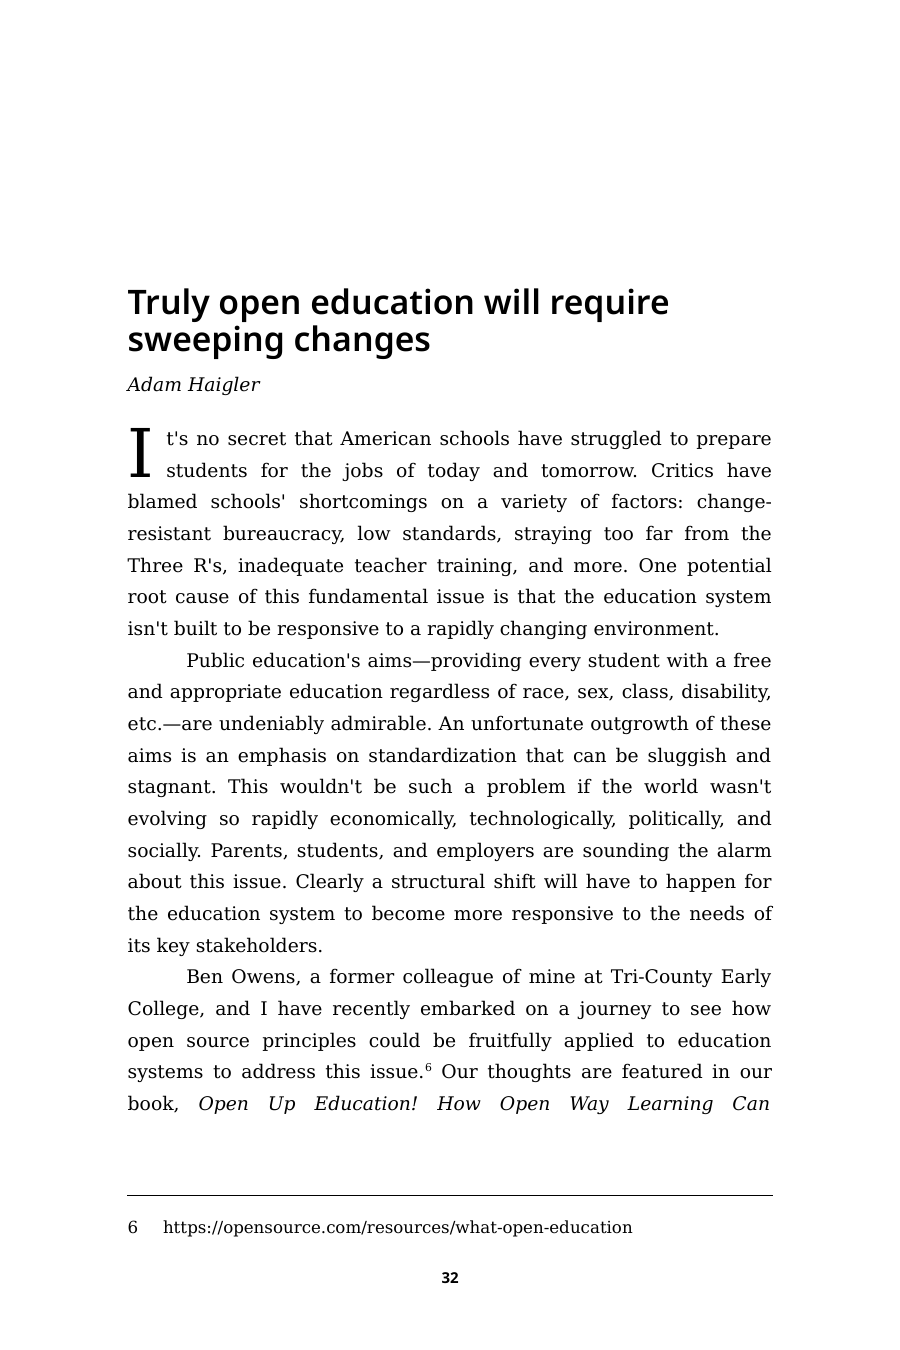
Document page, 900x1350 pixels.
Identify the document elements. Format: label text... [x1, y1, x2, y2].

text https://opensource.com/resources/what-open-education [127, 1218, 772, 1237]
text Ben Owens, a former colleague of mine at Tri-County Early College, and I have recently embarked on a journey to see how open source principles could be fruitfully applied to education systems to address this issue. Our thoughts are featured in our book, Open Up Education! How Open Way Learning Can [127, 966, 772, 1115]
text Adam Haigler [127, 374, 772, 396]
text Public education's aims—providing every student with a free and appropriate education regardless of race, sex, class, disability, etc.—are undeniably admirable. An unfortunate outgrowth of these aims is an emphasis on standardization that can be sluggish and stagnant. This wouldn't be such a problem if the world wasn't evolving so rapidly economically, technologically, politically, and socially. Parents, students, and employers are sounding the alarm about this issue. Clearly a structural shift will have to happen for the education system to become more responsive to the needs of its key stakeholders. [127, 650, 772, 957]
subtitle Truly open education will require sweeping changes [127, 283, 772, 361]
text It's no secret that American schools have struggled to prepare students for the jobs of today and tomorrow. Critics have blamed schools' shortcomings on a variety of factors: change-resistant bureaucracy, low standards, straying too far from the Three R's, inadequate teacher training, and more. One potential root cause of this fundamental issue is that the education system isn't built to be responsive to a rapidly changing environment. [127, 428, 772, 640]
